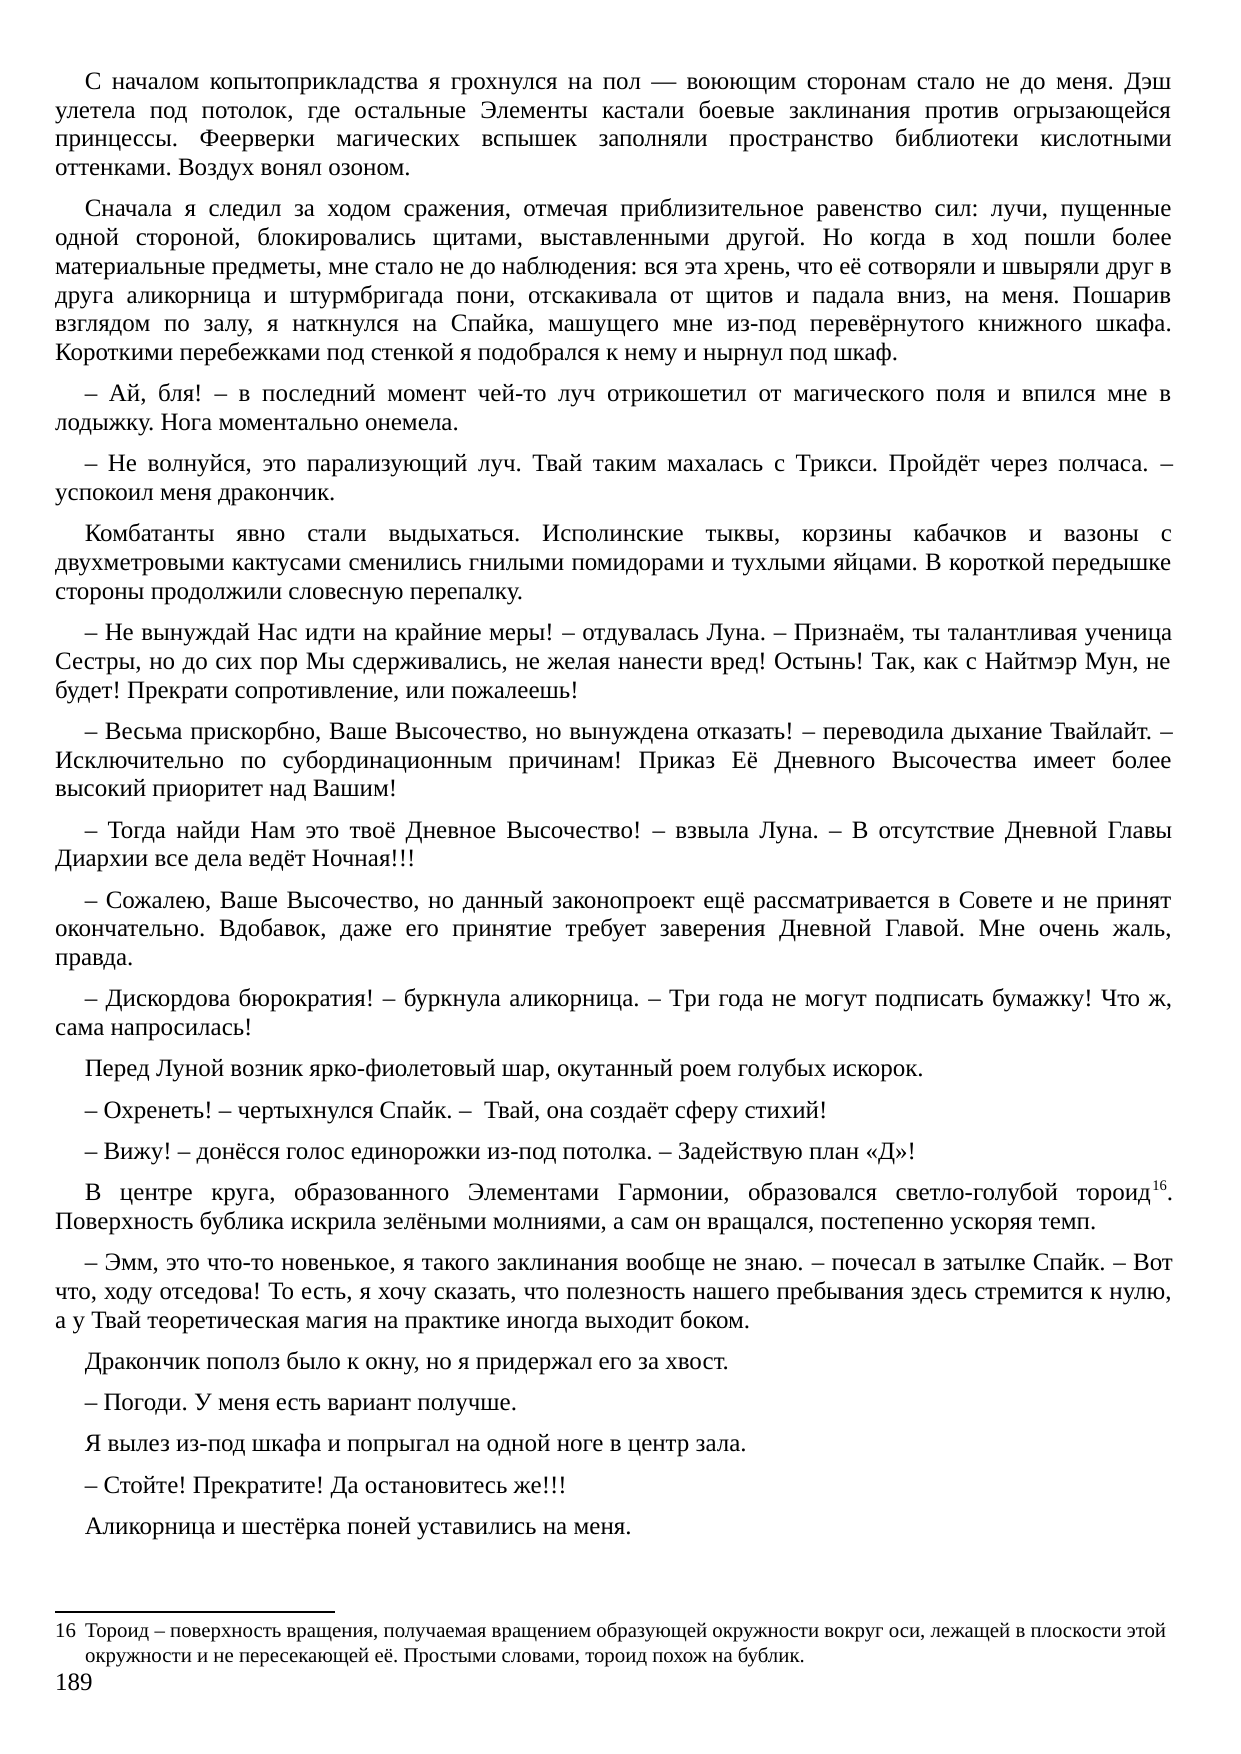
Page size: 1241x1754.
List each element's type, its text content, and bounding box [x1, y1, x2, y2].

text Я вылез из-под шкафа и попрыгал на одной ноге в центр зала. [55, 1428, 1173, 1457]
text – Не волнуйся, это парализующий луч. Твай таким махалась с Трикси. Пройдёт через полчаса. – успокоил меня дракончик. [55, 448, 1173, 506]
text – Сожалею, Ваше Высочество, но данный законопроект ещё рассматривается в Совете и не принят окончательно. Вдобавок, даже его принятие требует заверения Дневной Главой. Мне очень жаль, правда. [55, 885, 1173, 971]
text Перед Луной возник ярко-фиолетовый шар, окутанный роем голубых искорок. [55, 1053, 1173, 1082]
text – Эмм, это что-то новенькое, я такого заклинания вообще не знаю. – почесал в затылке Спайк. – Вот что, ходу отседова! То есть, я хочу сказать, что полезность нашего пребывания здесь стремится к нулю, а у Твай теоретическая магия на практике иногда выходит боком. [55, 1247, 1173, 1333]
text – Ай, бля! – в последний момент чей-то луч отрикошетил от магического поля и впился мне в лодыжку. Нога моментально онемела. [55, 378, 1173, 436]
text – Тогда найди Нам это твоё Дневное Высочество! – взвыла Луна. – В отсутствие Дневной Главы Диархии все дела ведёт Ночная!!! [55, 815, 1173, 872]
text – Весьма прискорбно, Ваше Высочество, но вынуждена отказать! – переводила дыхание Твайлайт. – Исключительно по субординационным причинам! Приказ Её Дневного Высочества имеет более высокий приоритет над Вашим! [55, 716, 1173, 802]
text Аликорница и шестёрка поней уставились на меня. [55, 1511, 1173, 1540]
text – Дискордова бюрократия! – буркнула аликорница. – Три года не могут подписать бумажку! Что ж, сама напросилась! [55, 983, 1173, 1041]
text – Погоди. У меня есть вариант получше. [55, 1387, 1173, 1416]
text Сначала я следил за ходом сражения, отмечая приблизительное равенство сил: лучи, пущенные одной стороной, блокировались щитами, выставленными другой. Но когда в ход пошли более материальные предметы, мне стало не до наблюдения: вся эта хрень, что её сотворяли и швыряли друг в друга аликорница и штурмбригада пони, отскакивала от щитов и падала вниз, на меня. Пошарив взглядом по залу, я наткнулся на Спайка, машущего мне из-под перевёрнутого книжного шкафа. Короткими перебежками под стенкой я подобрался к нему и нырнул под шкаф. [55, 193, 1173, 366]
text В центре круга, образованного Элементами Гармонии, образовался светло-голубой тороид. Поверхность бублика искрила зелёными молниями, а сам он вращался, постепенно ускоряя темп. [55, 1177, 1173, 1235]
text – Вижу! – донёсся голос единорожки из-под потолка. – Задействую план «Д»! [55, 1136, 1173, 1165]
text – Не вынуждай Нас идти на крайние меры! – отдувалась Луна. – Признаём, ты талантливая ученица Сестры, но до сих пор Мы сдерживались, не желая нанести вред! Остынь! Так, как с Найтмэр Мун, не будет! Прекрати сопротивление, или пожалеешь! [55, 617, 1173, 703]
text – Стойте! Прекратите! Да остановитесь же!!! [55, 1470, 1173, 1498]
text Дракончик пополз было к окну, но я придержал его за хвост. [55, 1346, 1173, 1375]
text Комбатанты явно стали выдыхаться. Исполинские тыквы, корзины кабачков и вазоны с двухметровыми кактусами сменились гнилыми помидорами и тухлыми яйцами. В короткой передышке стороны продолжили словесную перепалку. [55, 518, 1173, 605]
text С началом копытоприкладства я грохнулся на пол — воюющим сторонам стало не до меня. Дэш улетела под потолок, где остальные Элементы кастали боевые заклинания против огрызающейся принцессы. Феерверки магических вспышек заполняли пространство библиотеки кислотными оттенками. Воздух вонял озоном. [55, 66, 1173, 181]
text – Охренеть! – чертыхнулся Спайк. – Твай, она создаёт сферу стихий! [55, 1095, 1173, 1123]
text Тороид – поверхность вращения, получаемая вращением образующей окружности вокруг оси, лежащей в плоскости этой окружности и не пересекающей её. Простыми словами, тороид похож на бублик. [55, 1618, 1173, 1667]
